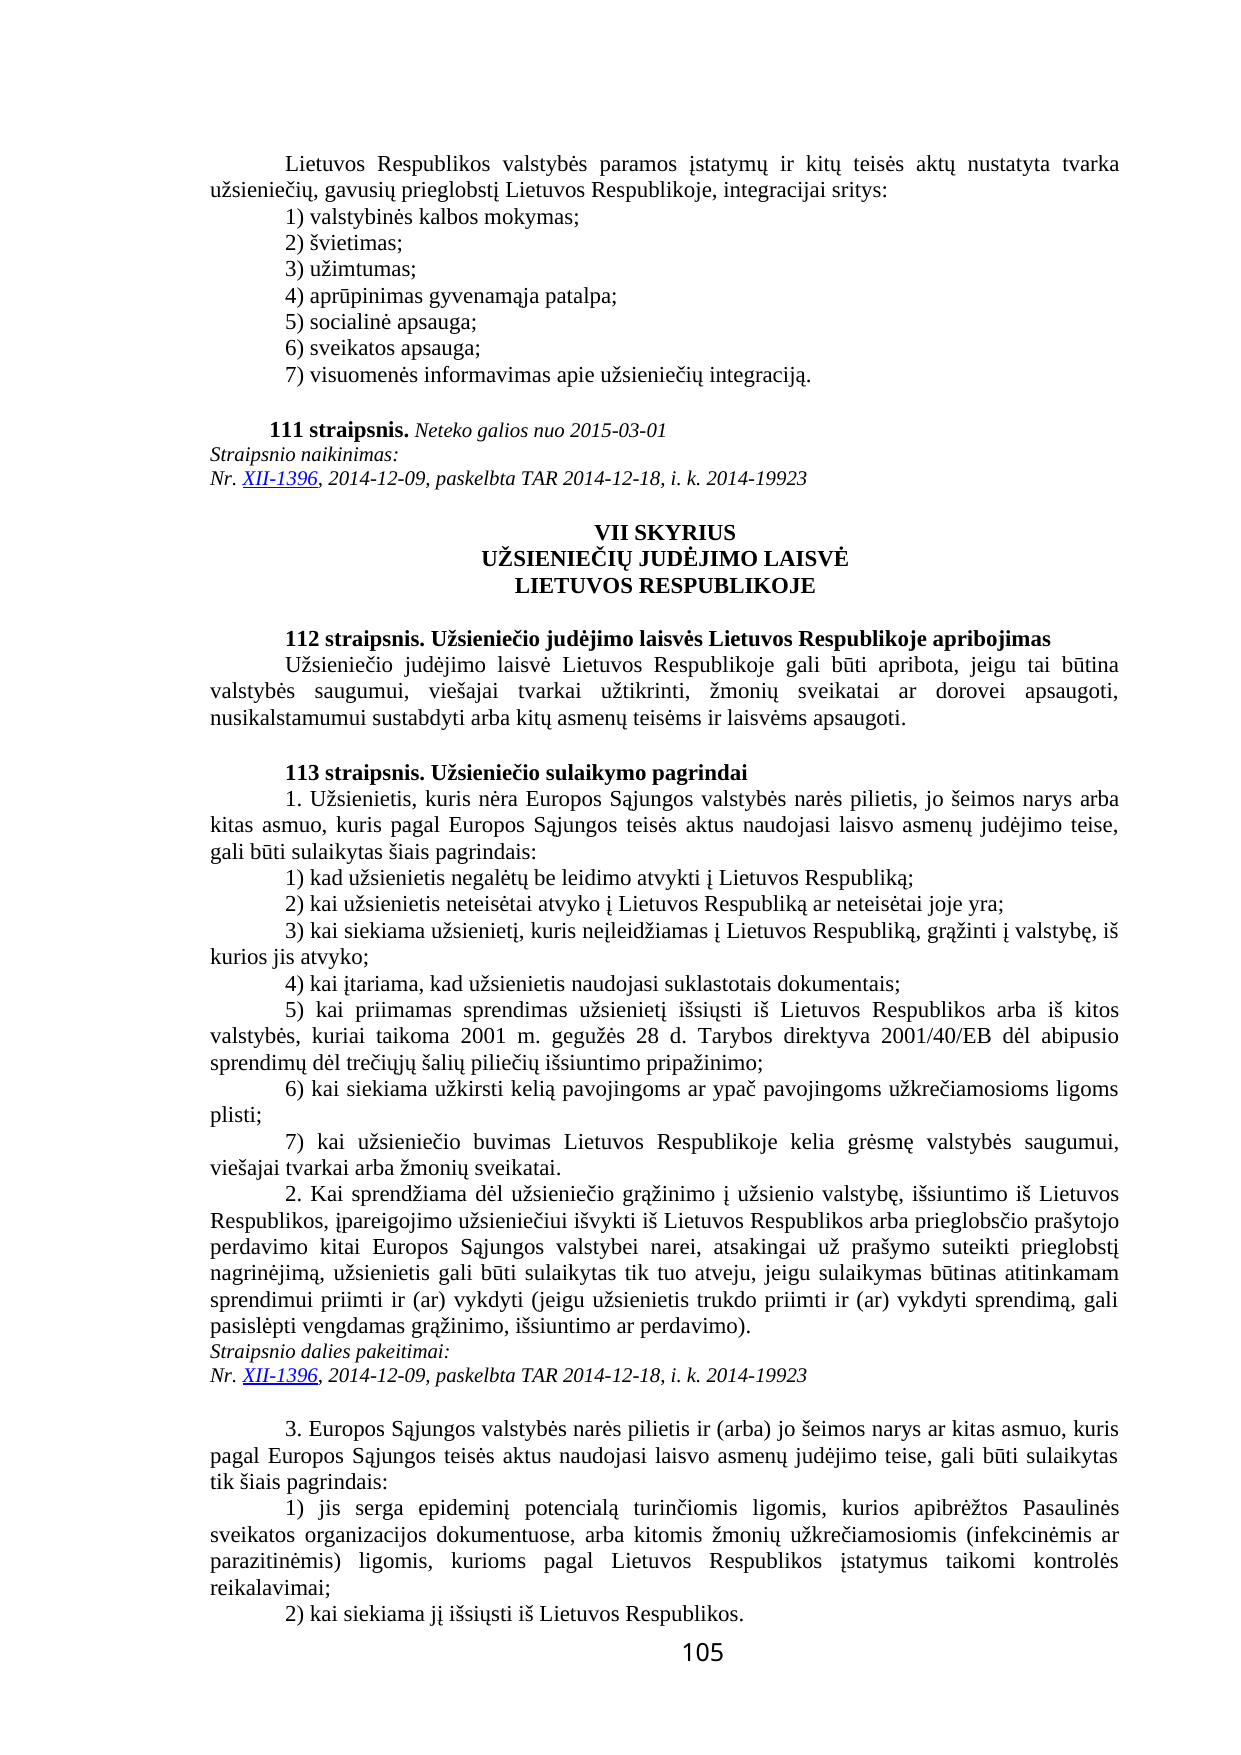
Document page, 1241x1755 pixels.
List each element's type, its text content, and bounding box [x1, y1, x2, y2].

text 2. Kai sprendžiama dėl užsieniečio grąžinimo į užsienio valstybę, išsiuntimo iš Lietuvos Respublikos, įpareigojimo užsieniečiui išvykti iš Lietuvos Respublikos arba prieglobsčio prašytojo perdavimo kitai Europos Sąjungos valstybei narei, atsakingai už prašymo suteikti prieglobstį nagrinėjimą, užsienietis gali būti sulaikytas tik tuo atveju, jeigu sulaikymas būtinas atitinkamam sprendimui priimti ir (ar) vykdyti (jeigu užsienietis trukdo priimti ir (ar) vykdyti sprendimą, gali pasislėpti vengdamas grąžinimo, išsiuntimo ar perdavimo). [210, 1180, 1120, 1338]
text LIETUVOS RESPUBLIKOJE [210, 572, 1120, 598]
text VII SKYRIUS [210, 519, 1120, 546]
text 1) kad užsienietis negalėtų be leidimo atvykti į Lietuvos Respubliką; [210, 864, 1120, 891]
text 112 straipsnis. Užsieniečio judėjimo laisvės Lietuvos Respublikoje apribojimas [285, 624, 1120, 651]
text 4) kai įtariama, kad užsienietis naudojasi suklastotais dokumentais; [210, 969, 1120, 996]
text UŽSIENIEČIŲ JUDĖJIMO LAISVĖ [210, 546, 1120, 572]
text Straipsnio dalies pakeitimai: [210, 1338, 1120, 1363]
text 1. Užsienietis, kuris nėra Europos Sąjungos valstybės narės pilietis, jo šeimos narys arba kitas asmuo, kuris pagal Europos Sąjungos teisės aktus naudojasi laisvo asmenų judėjimo teise, gali būti sulaikytas šiais pagrindais: [210, 785, 1120, 864]
text 113 straipsnis. Užsieniečio sulaikymo pagrindai [210, 759, 1120, 785]
text 2) kai siekiama jį išsiųsti iš Lietuvos Respublikos. [210, 1600, 1120, 1626]
text Lietuvos Respublikos valstybės paramos įstatymų ir kitų teisės aktų nustatyta tvarka užsieniečių, gavusių prieglobstį Lietuvos Respublikoje, integracijai sritys: [210, 150, 1120, 203]
text 3) kai siekiama užsienietį, kuris neįleidžiamas į Lietuvos Respubliką, grąžinti į valstybę, iš kurios jis atvyko; [210, 917, 1120, 969]
text 5) kai priimamas sprendimas užsienietį išsiųsti iš Lietuvos Respublikos arba iš kitos valstybės, kuriai taikoma 2001 m. gegužės 28 d. Tarybos direktyva 2001/40/EB dėl abipusio sprendimų dėl trečiųjų šalių piliečių išsiuntimo pripažinimo; [210, 996, 1120, 1075]
text 7) visuomenės informavimas apie užsieniečių integraciją. [210, 361, 1120, 387]
text 2) švietimas; [210, 229, 1120, 255]
text 6) kai siekiama užkirsti kelią pavojingoms ar ypač pavojingoms užkrečiamosioms ligoms plisti; [210, 1075, 1120, 1128]
text 3) užimtumas; [210, 255, 1120, 282]
text 3. Europos Sąjungos valstybės narės pilietis ir (arba) jo šeimos narys ar kitas asmuo, kuris pagal Europos Sąjungos teisės aktus naudojasi laisvo asmenų judėjimo teise, gali būti sulaikytas tik šiais pagrindais: [210, 1415, 1120, 1494]
text 111 straipsnis. Neteko galios nuo 2015-03-01 [210, 416, 1120, 442]
text 2) kai užsienietis neteisėtai atvyko į Lietuvos Respubliką ar neteisėtai joje yra; [210, 891, 1120, 917]
text 1) jis serga epideminį potencialą turinčiomis ligomis, kurios apibrėžtos Pasaulinės sveikatos organizacijos dokumentuose, arba kitomis žmonių užkrečiamosiomis (infekcinėmis ar parazitinėmis) ligomis, kurioms pagal Lietuvos Respublikos įstatymus taikomi kontrolės reikalavimai; [210, 1494, 1120, 1600]
text Užsieniečio judėjimo laisvė Lietuvos Respublikoje gali būti apribota, jeigu tai būtina valstybės saugumui, viešajai tvarkai užtikrinti, žmonių sveikatai ar dorovei apsaugoti, nusikalstamumui sustabdyti arba kitų asmenų teisėms ir laisvėms apsaugoti. [210, 651, 1120, 730]
text Straipsnio naikinimas: [210, 442, 1120, 466]
text 7) kai užsieniečio buvimas Lietuvos Respublikoje kelia grėsmę valstybės saugumui, viešajai tvarkai arba žmonių sveikatai. [210, 1128, 1120, 1180]
text 4) aprūpinimas gyvenamąja patalpa; [210, 282, 1120, 308]
text 1) valstybinės kalbos mokymas; [210, 203, 1120, 229]
text Nr. XII-1396, 2014-12-09, paskelbta TAR 2014-12-18, i. k. 2014-19923 [210, 1363, 1120, 1387]
text 5) socialinė apsauga; [210, 308, 1120, 334]
text Nr. XII-1396, 2014-12-09, paskelbta TAR 2014-12-18, i. k. 2014-19923 [210, 466, 1120, 490]
text 6) sveikatos apsauga; [210, 334, 1120, 361]
